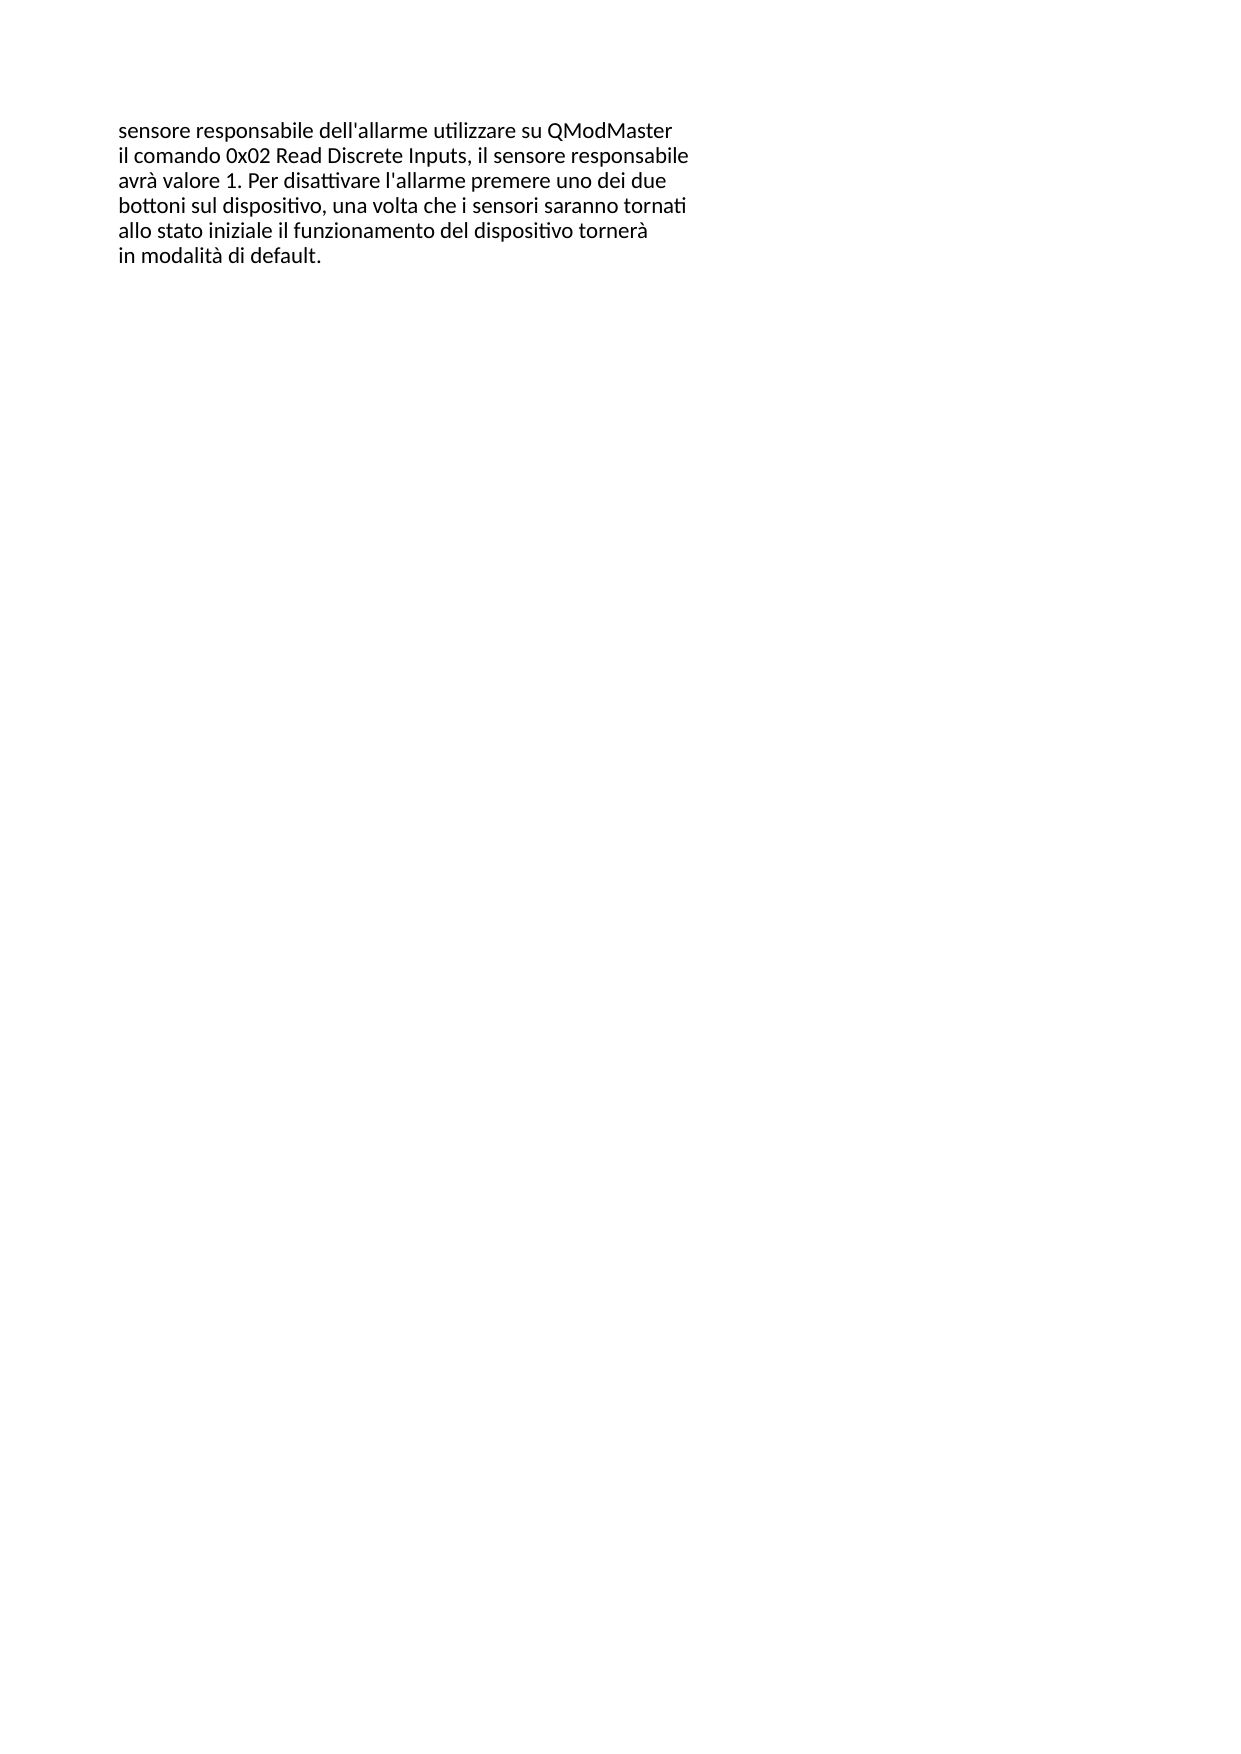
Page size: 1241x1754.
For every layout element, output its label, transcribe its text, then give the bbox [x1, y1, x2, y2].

text allo stato iniziale il funzionamento del dispositivo tornerà [118, 218, 1122, 243]
text sensore responsabile dell'allarme utilizzare su QModMaster [118, 118, 1122, 143]
text il comando 0x02 Read Discrete Inputs, il sensore responsabile [118, 143, 1129, 168]
text avrà valore 1. Per disattivare l'allarme premere uno dei due [118, 168, 1122, 193]
text in modalità di default. [118, 243, 1122, 268]
text bottoni sul dispositivo, una volta che i sensori saranno tornati [118, 193, 1122, 218]
